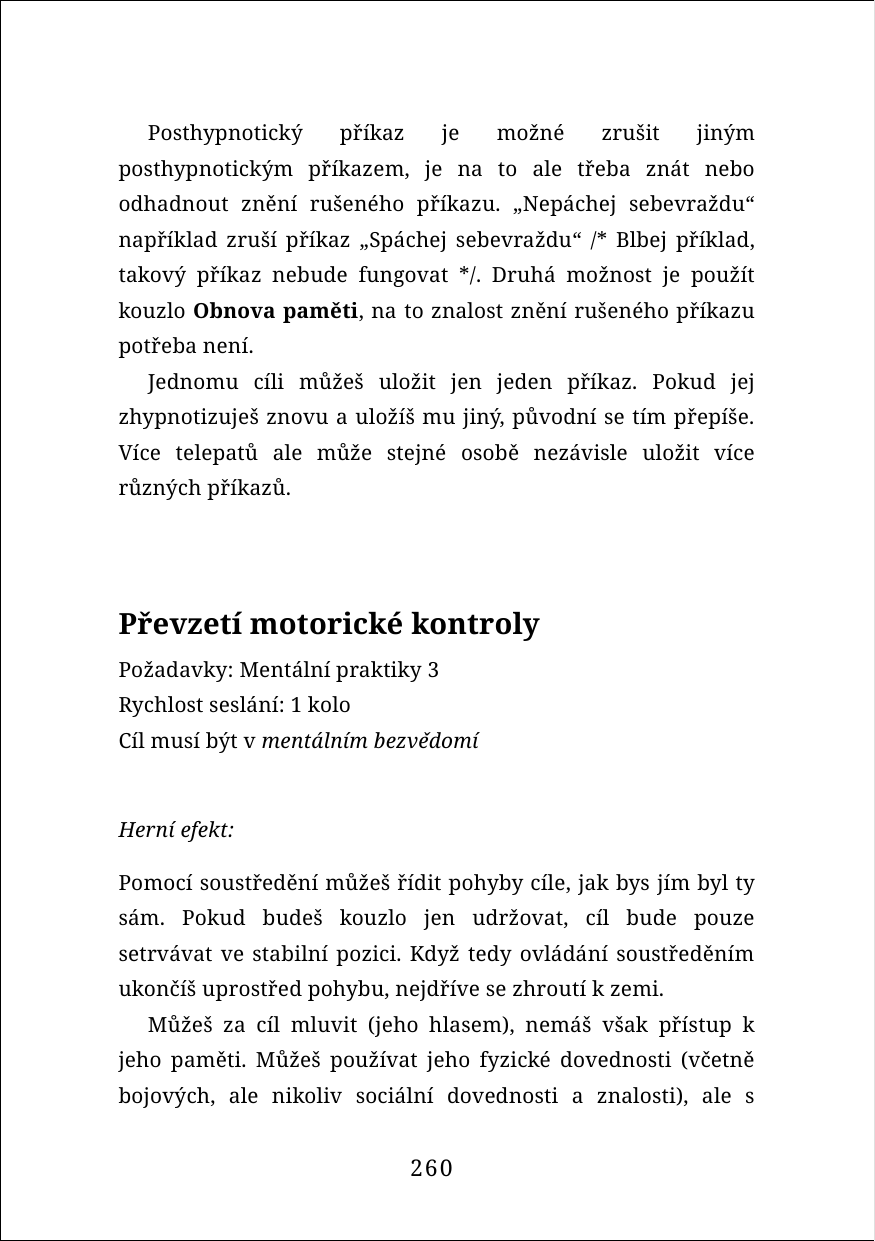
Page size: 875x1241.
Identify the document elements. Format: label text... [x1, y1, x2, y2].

text Požadavky: Mentální praktiky 3 Rychlost seslání: 1 kolo Cíl musí být v mentálním bezvědomí [118, 655, 756, 790]
text Herní efekt: [118, 815, 756, 843]
subtitle Převzetí motorické kontroly [118, 603, 756, 643]
text Posthypnotický příkaz je možné zrušit jiným posthypnotickým příkazem, je na to ale třeba znát nebo odhadnout znění rušeného příkazu. „Nepáchej sebevraždu“ například zruší příkaz „Spáchej sebevraždu“ /* Blbej příklad, takový příkaz nebude fungovat */. Druhá možnost je použít kouzlo Obnova paměti, na to znalost znění rušeného příkazu potřeba není. Jednomu cíli můžeš uložit jen jeden příkaz. Pokud jej zhypnotizuješ znovu a uložíš mu jiný, původní se tím přepíše. Více telepatů ale může stejné osobě nezávisle uložit více různých příkazů. [118, 118, 756, 502]
text Pomocí soustředění můžeš řídit pohyby cíle, jak bys jím byl ty sám. Pokud budeš kouzlo jen udržovat, cíl bude pouze setrvávat ve stabilní pozici. Když tedy ovládání soustředěním ukončíš uprostřed pohybu, nejdříve se zhroutí k zemi. Můžeš za cíl mluvit (jeho hlasem), nemáš však přístup k jeho paměti. Můžeš používat jeho fyzické dovednosti (včetně bojových, ale nikoliv sociální dovednosti a znalosti), ale s [118, 868, 756, 1109]
